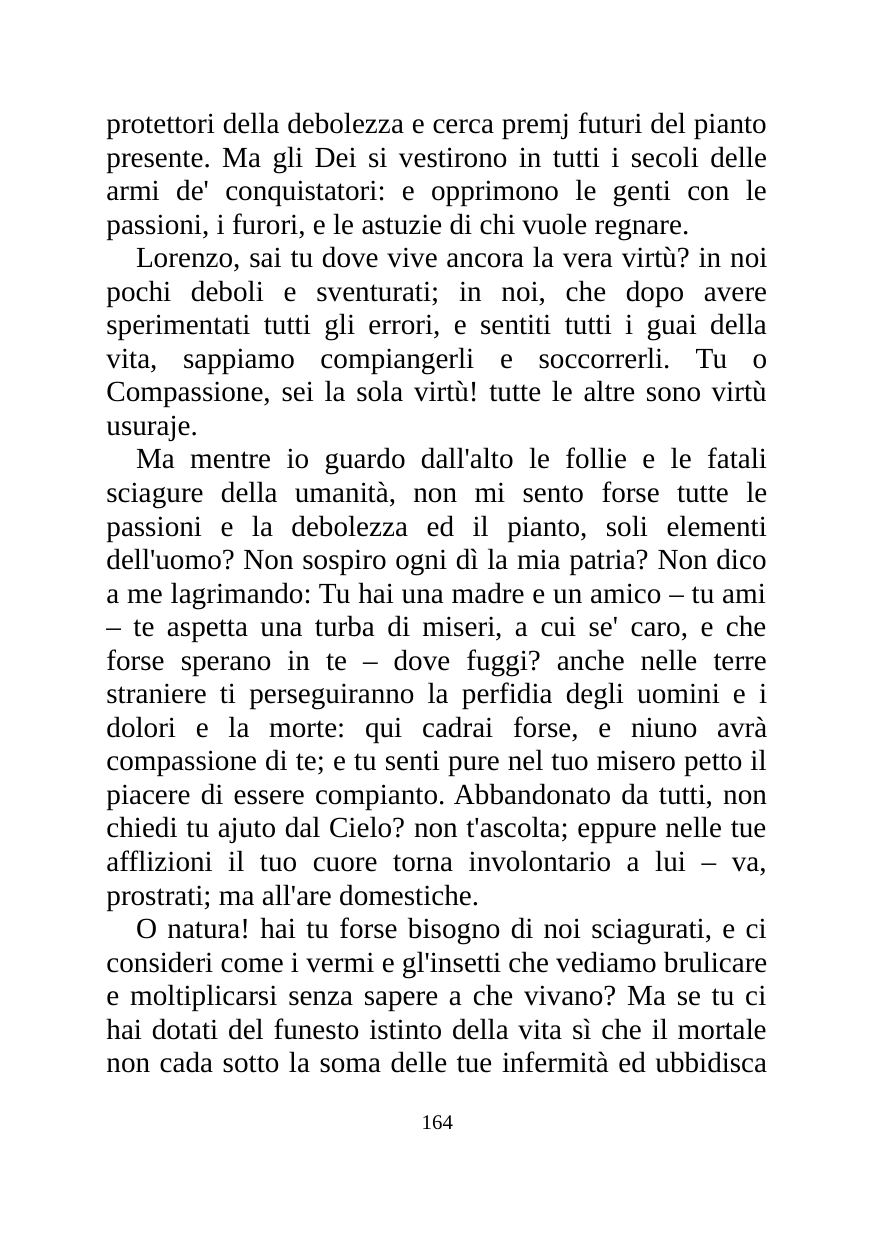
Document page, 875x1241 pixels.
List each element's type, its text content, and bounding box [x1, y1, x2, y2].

text Lorenzo, sai tu dove vive ancora la vera virtù? in noi pochi deboli e sventurati; in noi, che dopo avere sperimentati tutti gli errori, e sentiti tutti i guai della vita, sappiamo compiangerli e soccorrerli. Tu o Compassione, sei la sola virtù! tutte le altre sono virtù usuraje. [106, 240, 768, 442]
text O natura! hai tu forse bisogno di noi sciagurati, e ci consideri come i vermi e gl'insetti che vediamo brulicare e moltiplicarsi senza sapere a che vivano? Ma se tu ci hai dotati del funesto istinto della vita sì che il mortale non cada sotto la soma delle tue infermità ed ubbidisca [106, 911, 768, 1079]
text Ma mentre io guardo dall'alto le follie e le fatali sciagure della umanità, non mi sento forse tutte le passioni e la debolezza ed il pianto, soli elementi dell'uomo? Non sospiro ogni dì la mia patria? Non dico a me lagrimando: Tu hai una madre e un amico – tu ami – te aspetta una turba di miseri, a cui se' caro, e che forse sperano in te – dove fuggi? anche nelle terre straniere ti perseguiranno la perfidia degli uomini e i dolori e la morte: qui cadrai forse, e niuno avrà compassione di te; e tu senti pure nel tuo misero petto il piacere di essere compianto. Abbandonato da tutti, non chiedi tu ajuto dal Cielo? non t'ascolta; eppure nelle tue afflizioni il tuo cuore torna involontario a lui – va, prostrati; ma all'are domestiche. [106, 442, 768, 911]
text protettori della debolezza e cerca premj futuri del pianto presente. Ma gli Dei si vestirono in tutti i secoli delle armi de' conquistatori: e opprimono le genti con le passioni, i furori, e le astuzie di chi vuole regnare. [106, 106, 768, 240]
